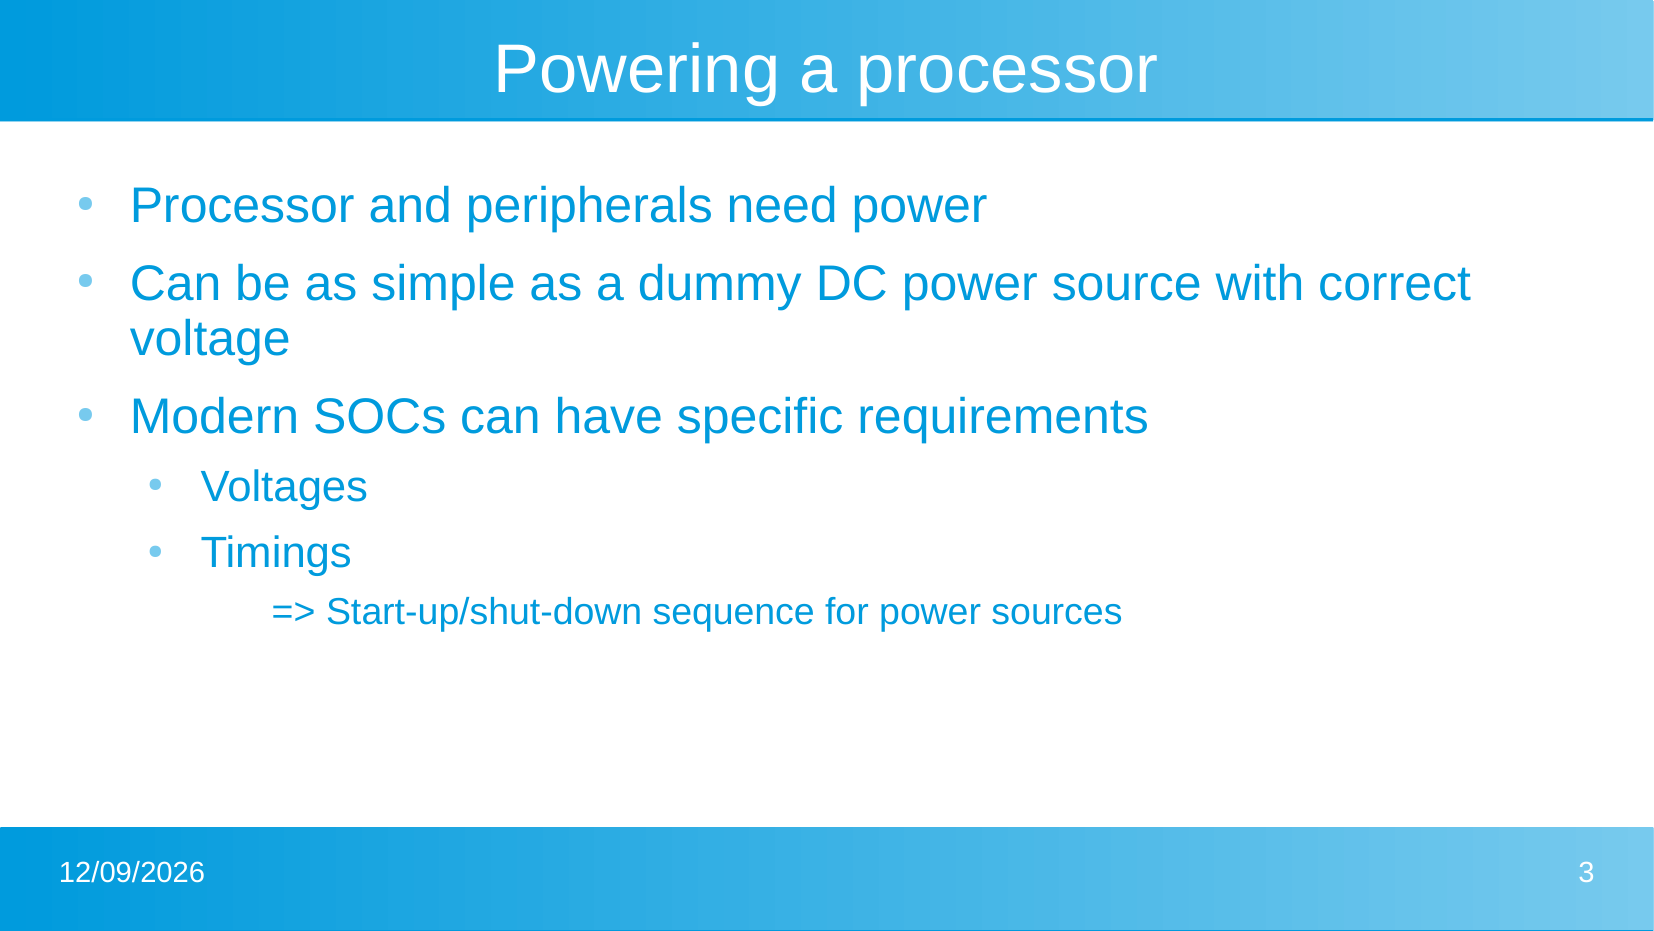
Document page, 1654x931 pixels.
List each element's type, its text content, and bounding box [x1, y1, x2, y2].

list Processor and peripherals need power Can be as simple as a dummy DC power source with correct voltage Modern SOCs can have specific requirements Voltages Timings => Start-up/shut-down sequence for power sources [58, 177, 1595, 768]
title Powering a processor [58, 0, 1595, 146]
